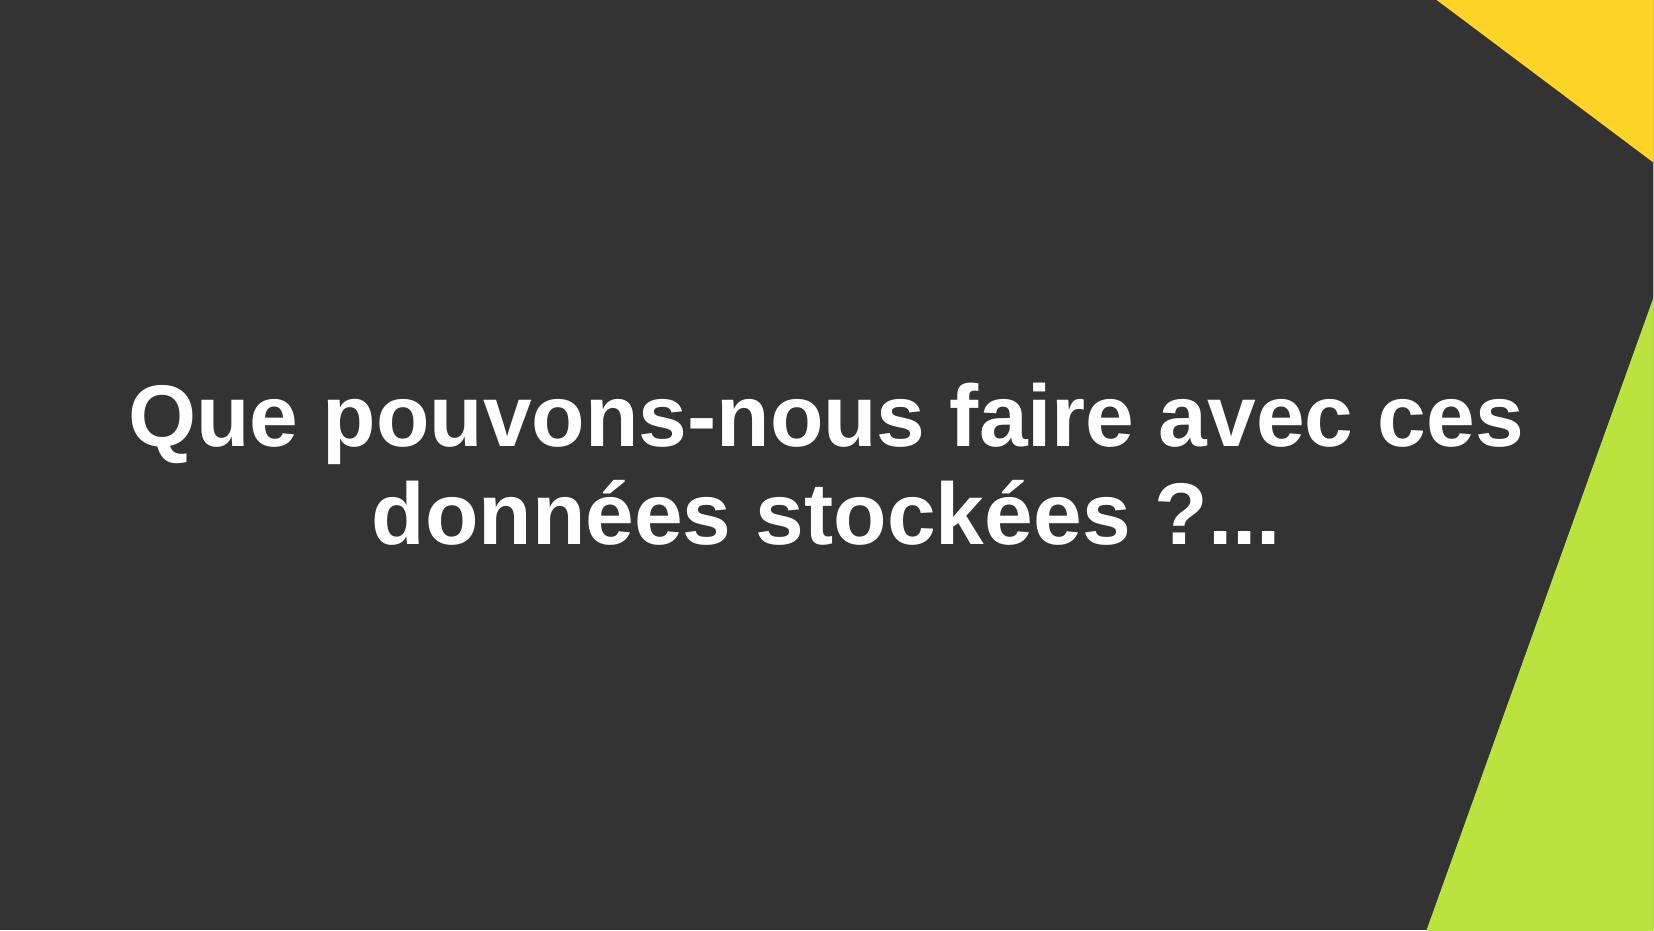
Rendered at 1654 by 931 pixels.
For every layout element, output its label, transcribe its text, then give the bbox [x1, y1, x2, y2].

text_box [1436, 0, 1654, 163]
text_box [1426, 296, 1654, 931]
title Que pouvons-nous faire avec ces données stockées ?... [31, 367, 1622, 563]
